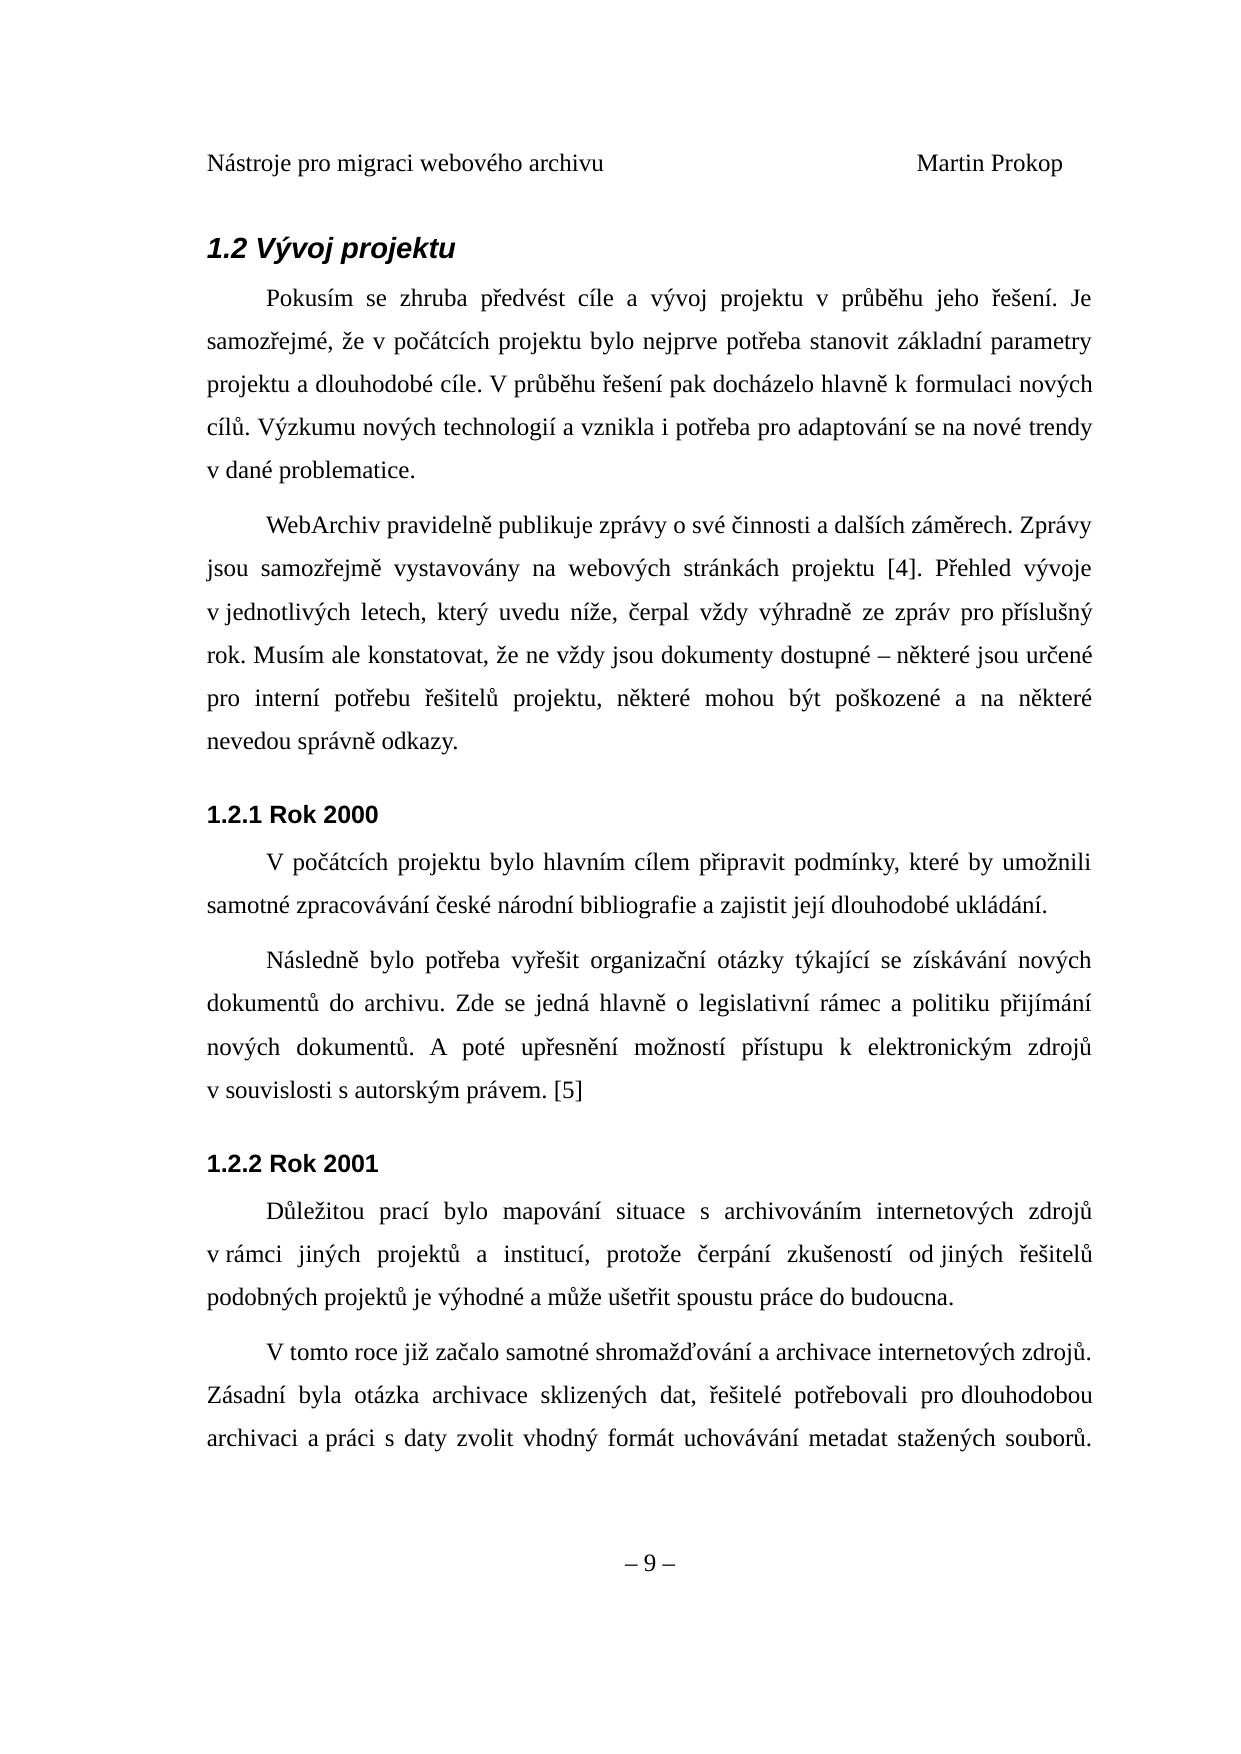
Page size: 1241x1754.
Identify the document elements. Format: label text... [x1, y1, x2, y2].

text WebArchiv pravidelně publikuje zprávy o své činnosti a dalších záměrech. Zprávy jsou samozřejmě vystavovány na webových stránkách projektu [4]. Přehled vývoje v jednotlivých letech, který uvedu níže, čerpal vždy výhradně ze zpráv pro příslušný rok. Musím ale konstatovat, že ne vždy jsou dokumenty dostupné – některé jsou určené pro interní potřebu řešitelů projektu, některé mohou být poškozené a na některé nevedou správně odkazy. [207, 510, 1093, 755]
text Pokusím se zhruba předvést cíle a vývoj projektu v průběhu jeho řešení. Je samozřejmé, že v počátcích projektu bylo nejprve potřeba stanovit základní parametry projektu a dlouhodobé cíle. V průběhu řešení pak docházelo hlavně k formulaci nových cílů. Výzkumu nových technologií a vznikla i potřeba pro adaptování se na nové trendy v dané problematice. [207, 283, 1093, 484]
text Následně bylo potřeba vyřešit organizační otázky týkající se získávání nových dokumentů do archivu. Zde se jedná hlavně o legislativní rámec a politiku přijímání nových dokumentů. A poté upřesnění možností přístupu k elektronickým zdrojů v souvislosti s autorským právem. [5] [207, 945, 1093, 1103]
text V tomto roce již začalo samotné shromažďování a archivace internetových zdrojů. Zásadní byla otázka archivace sklizených dat, řešitelé potřebovali pro dlouhodobou archivaci a práci s daty zvolit vhodný formát uchovávání metadat stažených souborů. [207, 1337, 1093, 1452]
text Důležitou prací bylo mapování situace s archivováním internetových zdrojů v rámci jiných projektů a institucí, protože čerpání zkušeností od jiných řešitelů podobných projektů je výhodné a může ušetřit spoustu práce do budoucna. [207, 1196, 1093, 1311]
subtitle 1.2.1 Rok 2000 [207, 800, 1093, 829]
subtitle 1.2 Vývoj projektu [207, 231, 1093, 264]
subtitle 1.2.2 Rok 2001 [207, 1149, 1093, 1177]
text V počátcích projektu bylo hlavním cílem připravit podmínky, které by umožnili samotné zpracovávání české národní bibliografie a zajistit její dlouhodobé ukládání. [207, 847, 1093, 919]
